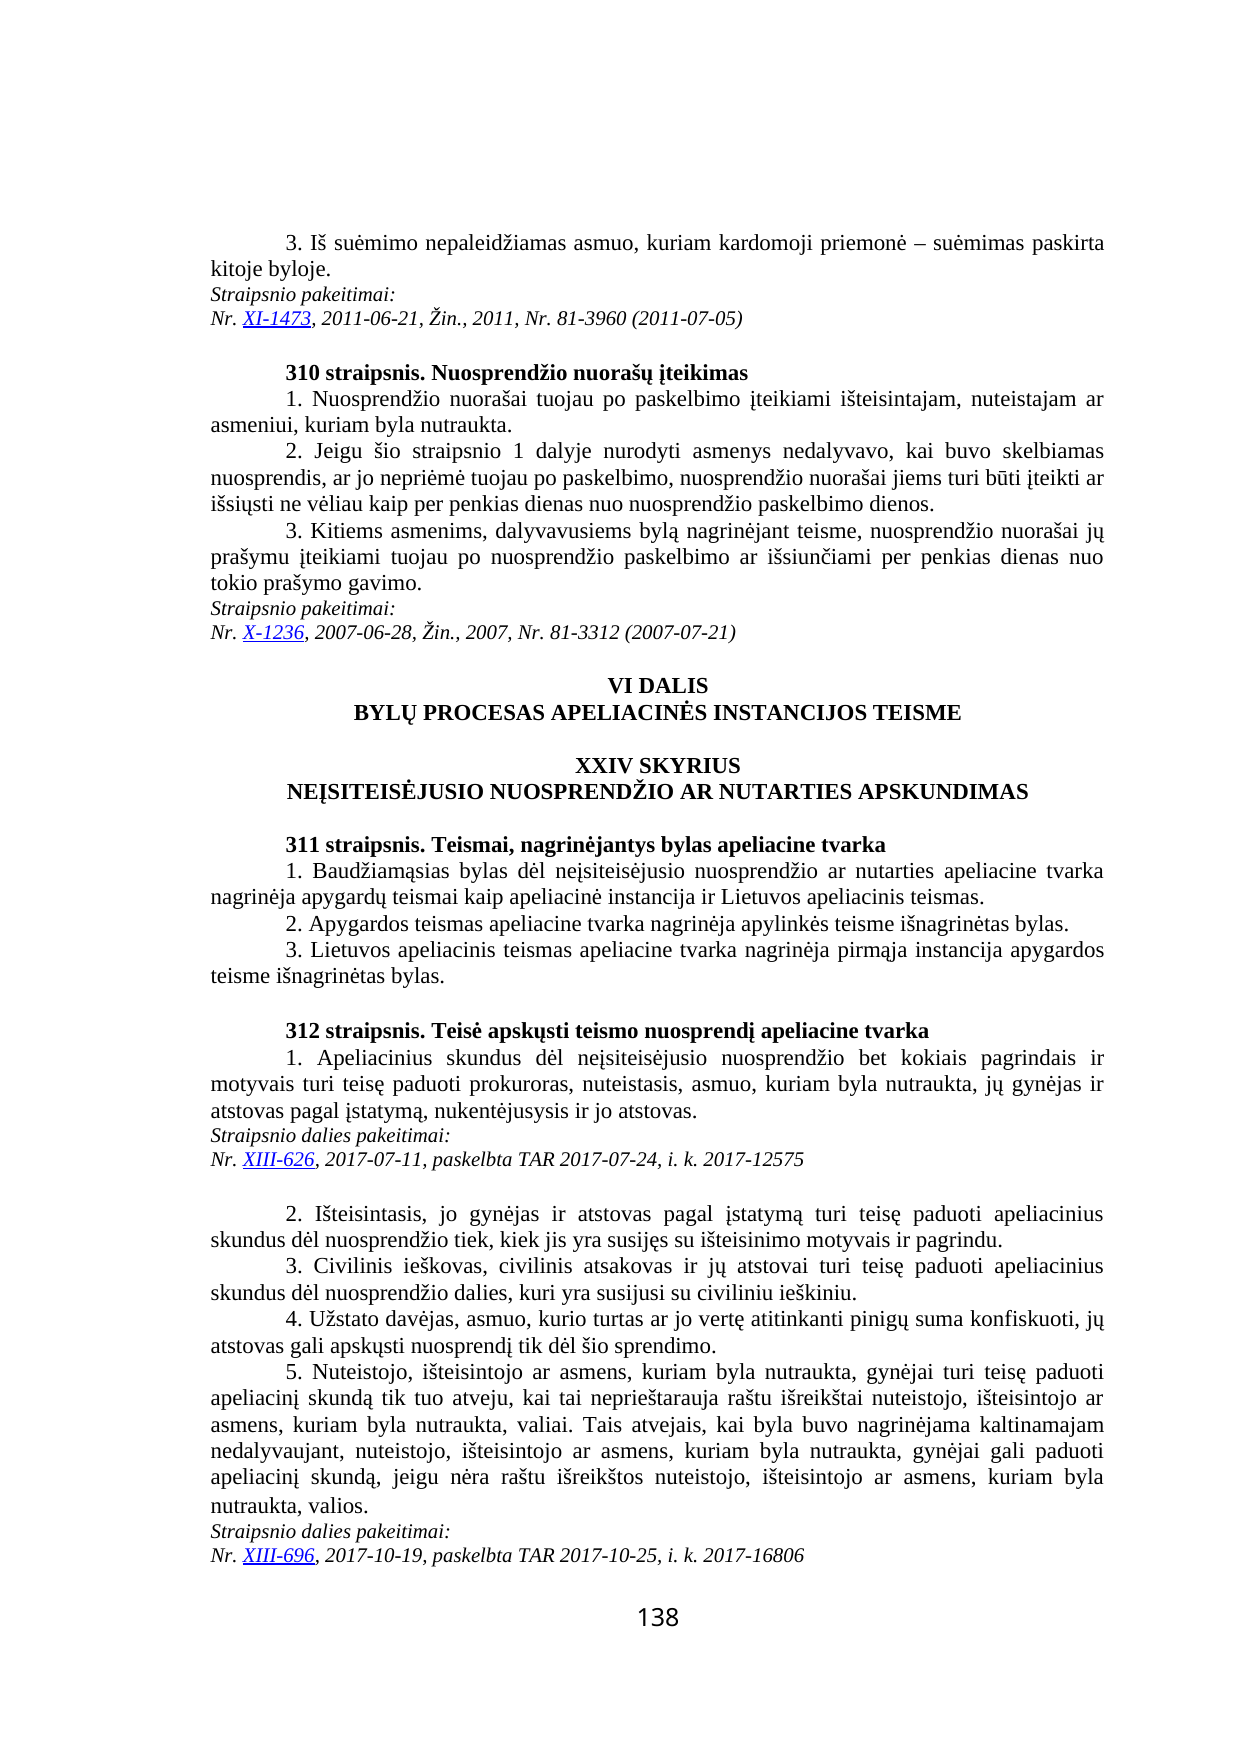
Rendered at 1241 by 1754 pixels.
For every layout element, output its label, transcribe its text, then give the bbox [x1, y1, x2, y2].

text 1. Nuosprendžio nuorašai tuojau po paskelbimo įteikiami išteisintajam, nuteistajam ar asmeniui, kuriam byla nutraukta. [210, 385, 1105, 438]
subtitle VI dalis [210, 673, 1105, 699]
text 2. Išteisintasis, jo gynėjas ir atstovas pagal įstatymą turi teisę paduoti apeliacinius skundus dėl nuosprendžio tiek, kiek jis yra susijęs su išteisinimo motyvais ir pagrindu. [210, 1200, 1105, 1253]
text Straipsnio pakeitimai: [210, 596, 1105, 620]
text 3. Civilinis ieškovas, civilinis atsakovas ir jų atstovai turi teisę paduoti apeliacinius skundus dėl nuosprendžio dalies, kuri yra susijusi su civiliniu ieškiniu. [210, 1253, 1105, 1305]
text 311 straipsnis. Teismai, nagrinėjantys bylas apeliacine tvarka [210, 831, 1105, 857]
text 4. Užstato davėjas, asmuo, kurio turtas ar jo vertę atitinkanti pinigų suma konfiskuoti, jų atstovas gali apskųsti nuosprendį tik dėl šio sprendimo. [210, 1305, 1105, 1358]
text Neįsiteisėjusio nuosprendžio ar nutarties apskundimas [210, 778, 1105, 804]
text 1. Baudžiamąsias bylas dėl neįsiteisėjusio nuosprendžio ar nutarties apeliacine tvarka nagrinėja apygardų teismai kaip apeliacinė instancija ir Lietuvos apeliacinis teismas. [210, 857, 1105, 910]
text Nr. XIII-626, 2017-07-11, paskelbta TAR 2017-07-24, i. k. 2017-12575 [210, 1147, 1105, 1171]
text Straipsnio pakeitimai: [210, 282, 1105, 306]
text 1. Apeliacinius skundus dėl neįsiteisėjusio nuosprendžio bet kokiais pagrindais ir motyvais turi teisę paduoti prokuroras, nuteistasis, asmuo, kuriam byla nutraukta, jų gynėjas ir atstovas pagal įstatymą, nukentėjusysis ir jo atstovas. [210, 1044, 1105, 1123]
text 2. Apygardos teismas apeliacine tvarka nagrinėja apylinkės teisme išnagrinėtas bylas. [210, 910, 1105, 936]
subtitle XXIV skyrius [210, 752, 1105, 778]
text 310 straipsnis. Nuosprendžio nuorašų įteikimas [210, 358, 1105, 385]
text 3. Lietuvos apeliacinis teismas apeliacine tvarka nagrinėja pirmąja instancija apygardos teisme išnagrinėtas bylas. [210, 936, 1105, 989]
text Straipsnio dalies pakeitimai: [210, 1518, 1105, 1543]
text 3. Kitiems asmenims, dalyvavusiems bylą nagrinėjant teisme, nuosprendžio nuorašai jų prašymu įteikiami tuojau po nuosprendžio paskelbimo ar išsiunčiami per penkias dienas nuo tokio prašymo gavimo. [210, 517, 1105, 596]
text 2. Jeigu šio straipsnio 1 dalyje nurodyti asmenys nedalyvavo, kai buvo skelbiamas nuosprendis, ar jo nepriėmė tuojau po paskelbimo, nuosprendžio nuorašai jiems turi būti įteikti ar išsiųsti ne vėliau kaip per penkias dienas nuo nuosprendžio paskelbimo dienos. [210, 438, 1105, 517]
text 312 straipsnis. Teisė apskųsti teismo nuosprendį apeliacine tvarka [210, 1018, 1105, 1044]
text 3. Iš suėmimo nepaleidžiamas asmuo, kuriam kardomoji priemonė – suėmimas paskirta kitoje byloje. [210, 229, 1105, 282]
text Straipsnio dalies pakeitimai: [210, 1123, 1105, 1147]
text 5. Nuteistojo, išteisintojo ar asmens, kuriam byla nutraukta, gynėjai turi teisę paduoti apeliacinį skundą tik tuo atveju, kai tai neprieštarauja raštu išreikštai nuteistojo, išteisintojo ar asmens, kuriam byla nutraukta, valiai. Tais atvejais, kai byla buvo nagrinėjama kaltinamajam nedalyvaujant, nuteistojo, išteisintojo ar asmens, kuriam byla nutraukta, gynėjai gali paduoti apeliacinį skundą, jeigu nėra raštu išreikštos nuteistojo, išteisintojo ar asmens, kuriam byla nutraukta, valios. [210, 1358, 1105, 1518]
text Bylų procesas apeliacinės instancijos teisme [210, 699, 1105, 725]
text Nr. XIII-696, 2017-10-19, paskelbta TAR 2017-10-25, i. k. 2017-16806 [210, 1543, 1105, 1567]
text Nr. XI-1473, 2011-06-21, Žin., 2011, Nr. 81-3960 (2011-07-05) [210, 306, 1105, 330]
text Nr. X-1236, 2007-06-28, Žin., 2007, Nr. 81-3312 (2007-07-21) [210, 620, 1105, 644]
